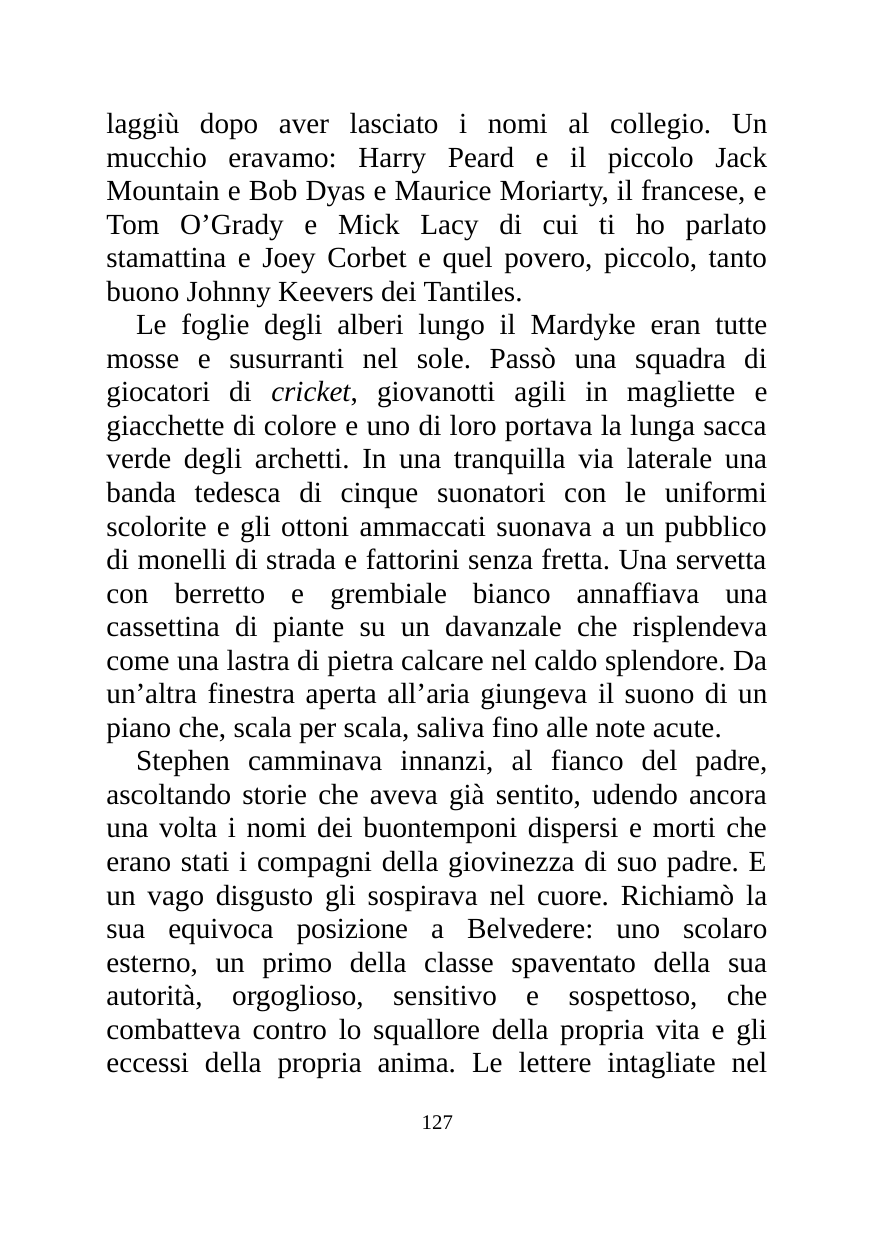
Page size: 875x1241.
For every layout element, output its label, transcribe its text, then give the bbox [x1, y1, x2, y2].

text Stephen camminava innanzi, al fianco del padre, ascoltando storie che aveva già sentito, udendo ancora una volta i nomi dei buontemponi dispersi e morti che erano stati i compagni della giovinezza di suo padre. E un vago disgusto gli sospirava nel cuore. Richiamò la sua equivoca posizione a Belvedere: uno scolaro esterno, un primo della classe spaventato della sua autorità, orgoglioso, sensitivo e sospettoso, che combatteva contro lo squallore della propria vita e gli eccessi della propria anima. Le lettere intagliate nel [106, 743, 768, 1079]
text laggiù dopo aver lasciato i nomi al collegio. Un mucchio eravamo: Harry Peard e il piccolo Jack Mountain e Bob Dyas e Maurice Moriarty, il francese, e Tom O’Grady e Mick Lacy di cui ti ho parlato stamattina e Joey Corbet e quel povero, piccolo, tanto buono Johnny Keevers dei Tantiles. [106, 106, 768, 307]
text Le foglie degli alberi lungo il Mardyke eran tutte mosse e susurranti nel sole. Passò una squadra di giocatori di cricket, giovanotti agili in magliette e giacchette di colore e uno di loro portava la lunga sacca verde degli archetti. In una tranquilla via laterale una banda tedesca di cinque suonatori con le uniformi scolorite e gli ottoni ammaccati suonava a un pubblico di monelli di strada e fattorini senza fretta. Una servetta con berretto e grembiale bianco annaffiava una cassettina di piante su un davanzale che risplendeva come una lastra di pietra calcare nel caldo splendore. Da un’altra finestra aperta all’aria giungeva il suono di un piano che, scala per scala, saliva fino alle note acute. [106, 307, 768, 743]
